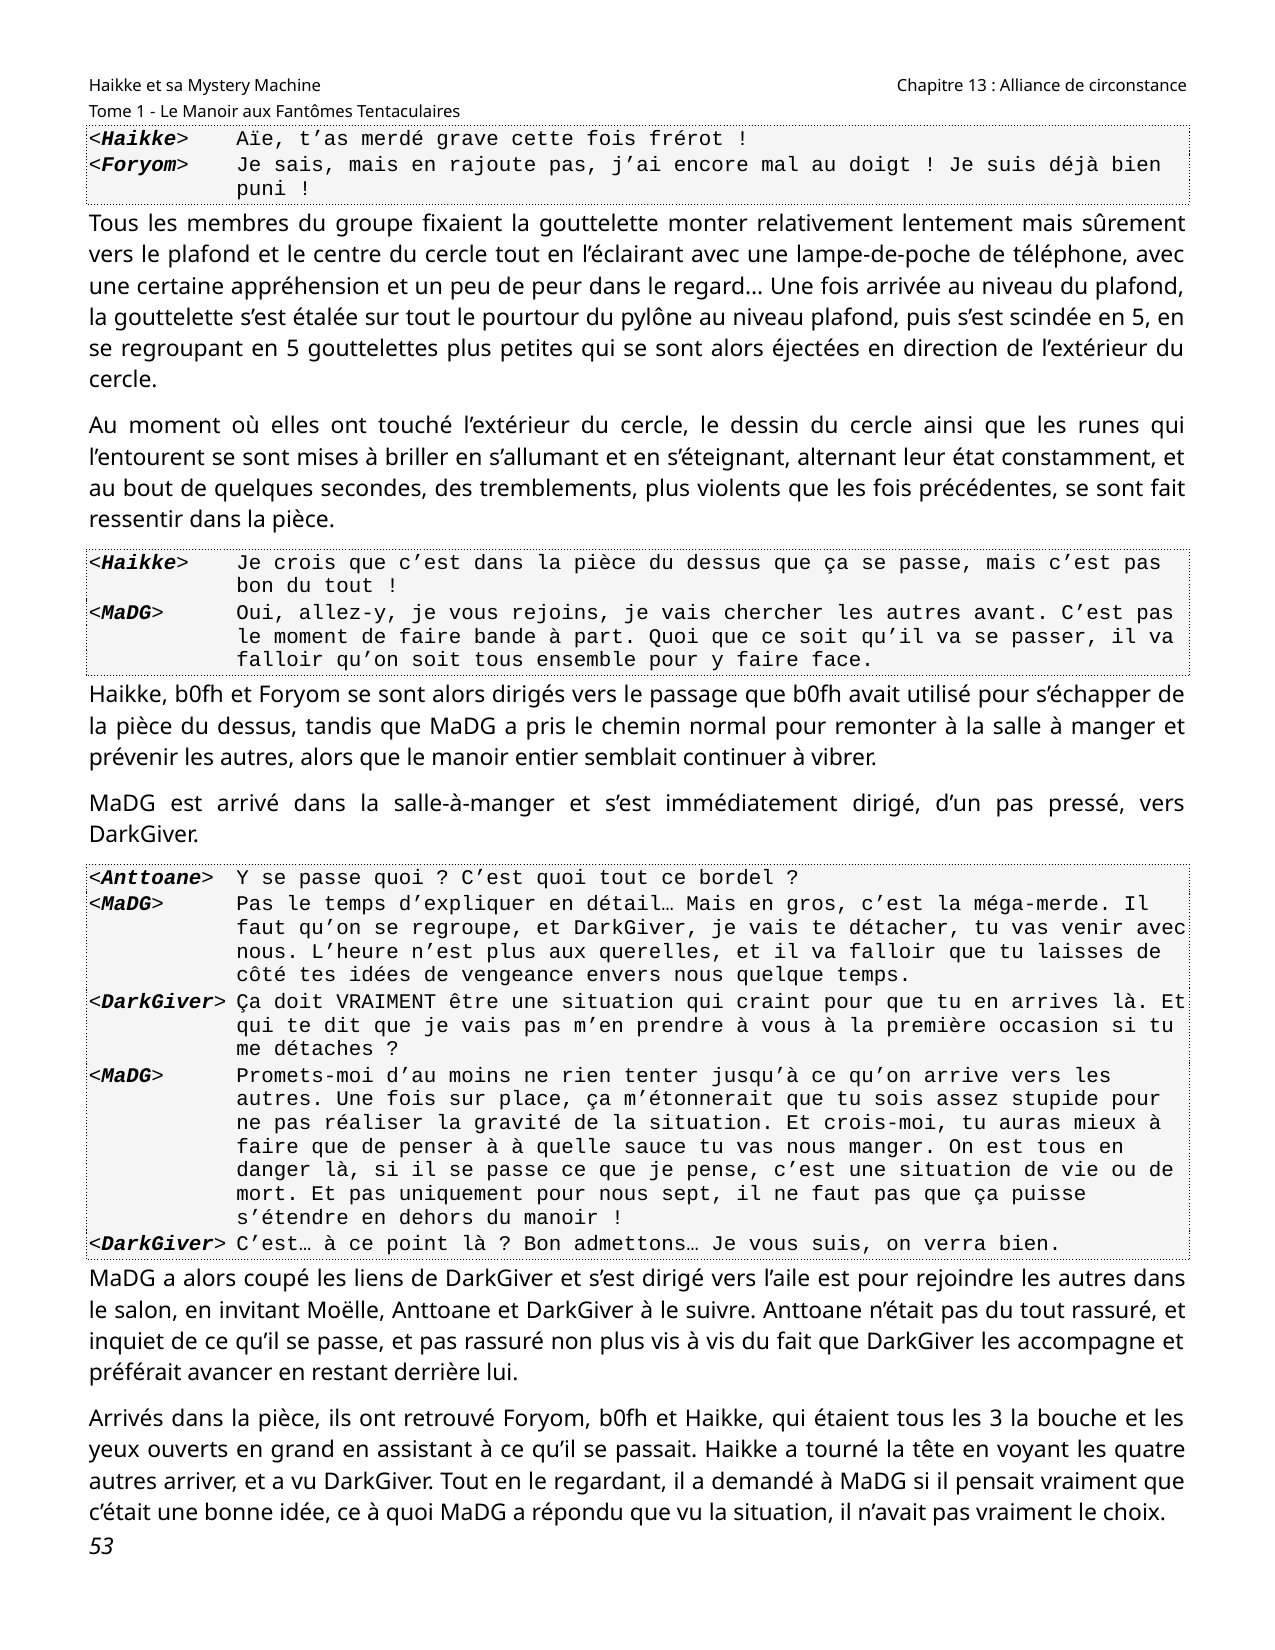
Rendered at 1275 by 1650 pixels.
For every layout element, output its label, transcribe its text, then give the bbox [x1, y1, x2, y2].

text MaDG a alors coupé les liens de DarkGiver et s’est dirigé vers l’aile est pour rejoindre les autres dans le salon, en invitant Moëlle, Anttoane et DarkGiver à le suivre. Anttoane n’était pas du tout rassuré, et inquiet de ce qu’il se passe, et pas rassuré non plus vis à vis du fait que DarkGiver les accompagne et préférait avancer en restant derrière lui. [88, 1262, 1186, 1387]
text <Foryom> Je sais, mais en rajoute pas, j’ai encore mal au doigt ! Je suis déjà bien puni ! [86, 152, 1189, 204]
text <DarkGiver> Ça doit VRAIMENT être une situation qui craint pour que tu en arrives là. Et qui te dit que je vais pas m’en prendre à vous à la première occasion si tu me détaches ? [86, 988, 1189, 1062]
text Haikke, b0fh et Foryom se sont alors dirigés vers le passage que b0fh avait utilisé pour s’échapper de la pièce du dessus, tandis que MaDG a pris le chemin normal pour remonter à la salle à manger et prévenir les autres, alors que le manoir entier semblait continuer à vibrer. [88, 678, 1186, 772]
text <DarkGiver> C’est… à ce point là ? Bon admettons… Je vous suis, on verra bien. [86, 1231, 1189, 1259]
text <Haikke> Je crois que c’est dans la pièce du dessus que ça se passe, mais c’est pas bon du tout ! [86, 549, 1189, 599]
text Au moment où elles ont touché l’extérieur du cercle, le dessin du cercle ainsi que les runes qui l’entourent se sont mises à briller en s’allumant et en s’éteignant, alternant leur état constamment, et au bout de quelques secondes, des tremblements, plus violents que les fois précédentes, se sont fait ressentir dans la pièce. [88, 409, 1186, 534]
text <MaDG> Promets-moi d’au moins ne rien tenter jusqu’à ce qu’on arrive vers les autres. Une fois sur place, ça m’étonnerait que tu sois assez stupide pour ne pas réaliser la gravité de la situation. Et crois-moi, tu auras mieux à faire que de penser à à quelle sauce tu vas nous manger. On est tous en danger là, si il se passe ce que je pense, c’est une situation de vie ou de mort. Et pas uniquement pour nous sept, il ne faut pas que ça puisse s’étendre en dehors du manoir ! [86, 1062, 1189, 1230]
text <Anttoane> Y se passe quoi ? C’est quoi tout ce bordel ? [86, 864, 1189, 891]
text <Haikke> Aïe, t’as merdé grave cette fois frérot ! [86, 125, 1189, 151]
text Arrivés dans la pièce, ils ont retrouvé Foryom, b0fh et Haikke, qui étaient tous les 3 la bouche et les yeux ouverts en grand en assistant à ce qu’il se passait. Haikke a tourné la tête en voyant les quatre autres arriver, et a vu DarkGiver. Tout en le regardant, il a demandé à MaDG si il pensait vraiment que c’était une bonne idée, ce à quoi MaDG a répondu que vu la situation, il n’avait pas vraiment le choix. [88, 1402, 1186, 1527]
text Tous les membres du groupe fixaient la gouttelette monter relativement lentement mais sûrement vers le plafond et le centre du cercle tout en l’éclairant avec une lampe-de-poche de téléphone, avec une certaine appréhension et un peu de peur dans le regard… Une fois arrivée au niveau du plafond, la gouttelette s’est étalée sur tout le pourtour du pylône au niveau plafond, puis s’est scindée en 5, en se regroupant en 5 gouttelettes plus petites qui se sont alors éjectées en direction de l’extérieur du cercle. [88, 207, 1186, 394]
text MaDG est arrivé dans la salle-à-manger et s’est immédiatement dirigé, d’un pas pressé, vers DarkGiver. [88, 787, 1186, 849]
text <MaDG> Pas le temps d’expliquer en détail… Mais en gros, c’est la méga-merde. Il faut qu’on se regroupe, et DarkGiver, je vais te détacher, tu vas venir avec nous. L’heure n’est plus aux querelles, et il va falloir que tu laisses de côté tes idées de vengeance envers nous quelque temps. [86, 891, 1189, 988]
text <MaDG> Oui, allez-y, je vous rejoins, je vais chercher les autres avant. C’est pas le moment de faire bande à part. Quoi que ce soit qu’il va se passer, il va falloir qu’on soit tous ensemble pour y faire face. [86, 599, 1189, 676]
